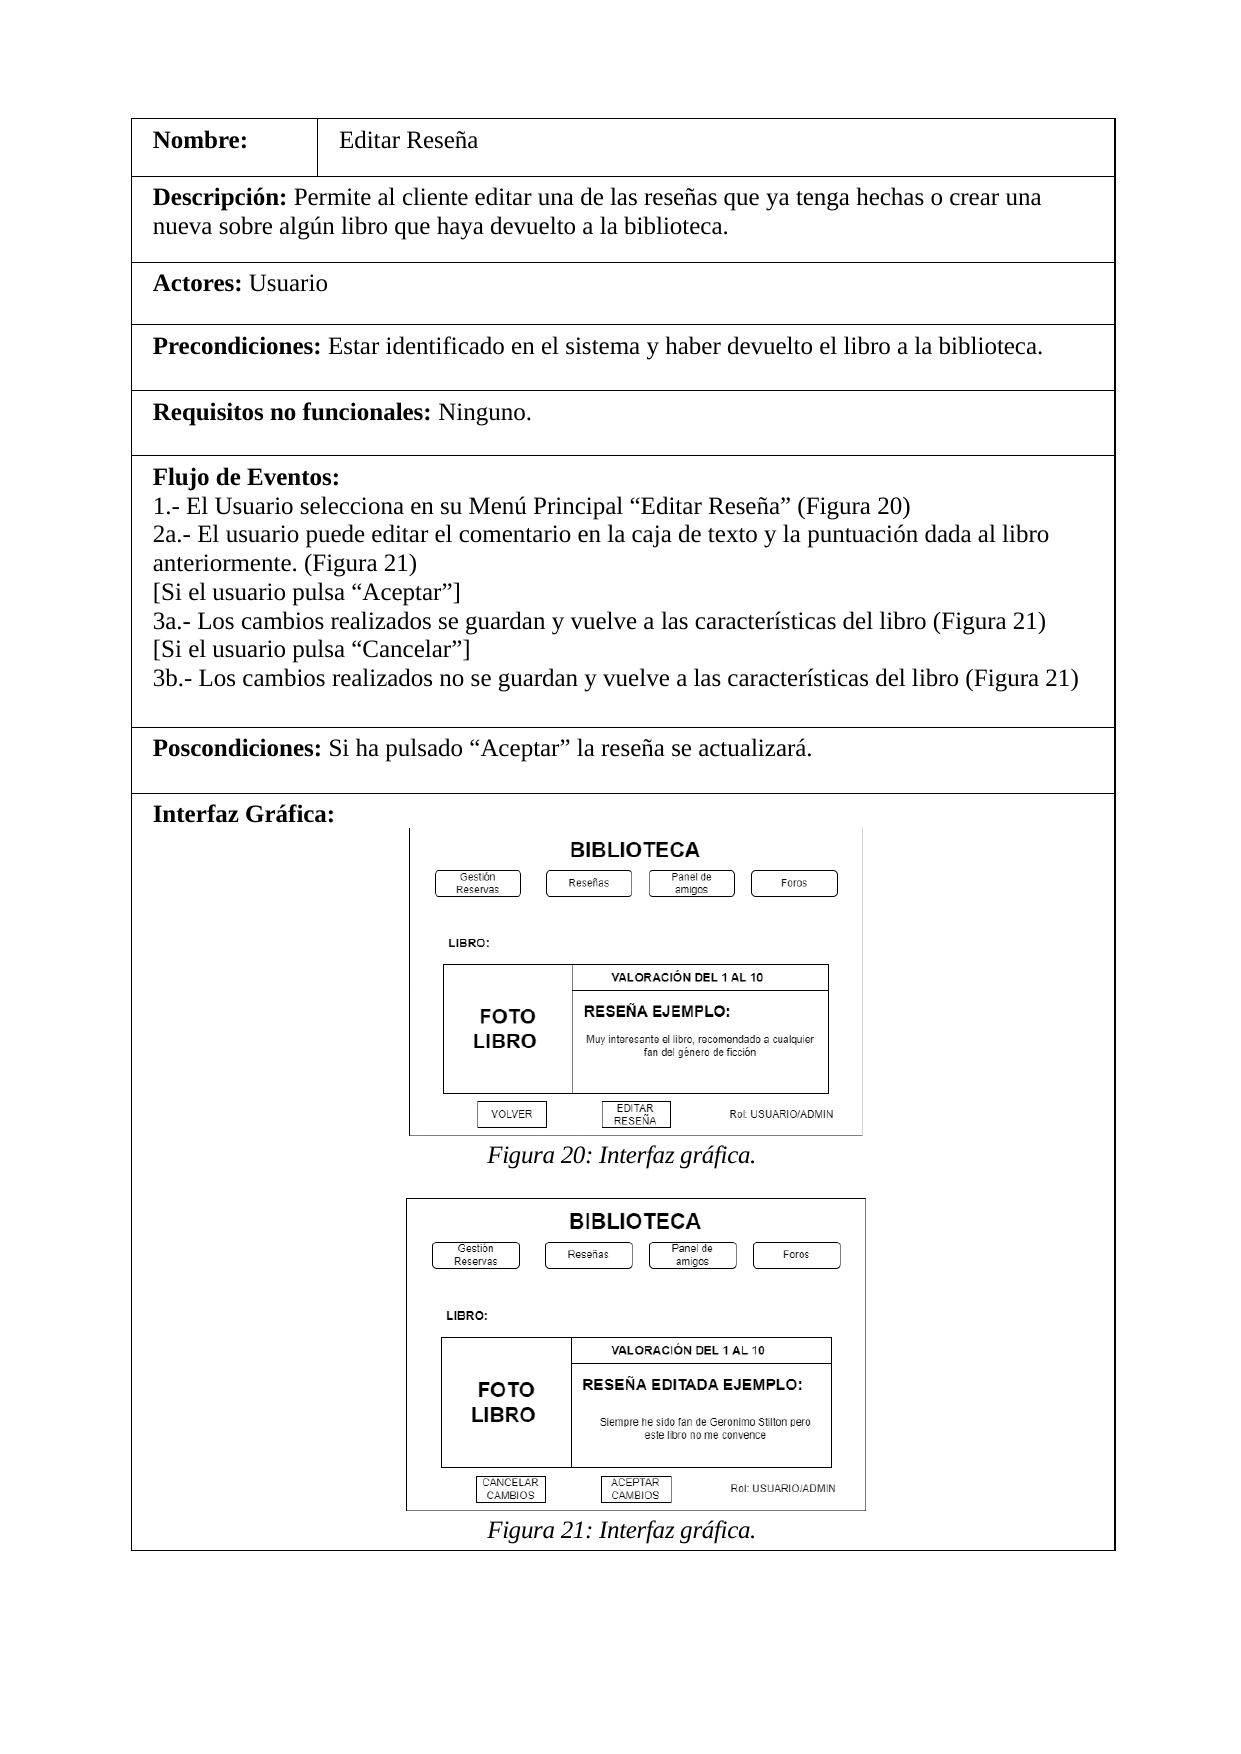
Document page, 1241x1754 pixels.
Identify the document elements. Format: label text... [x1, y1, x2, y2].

picture [380, 1198, 866, 1511]
picture [383, 828, 863, 1136]
table_cell Poscondiciones: Si ha pulsado “Aceptar” la reseña se actualizará. [132, 728, 1114, 792]
table_header Nombre: [132, 119, 317, 176]
table_cell Interfaz Gráfica: Figura 20: Interfaz gráfica. Figura 21: Interfaz gráfica. [132, 794, 1114, 1549]
table_cell Requisitos no funcionales: Ninguno. [132, 391, 1114, 455]
table_cell Flujo de Eventos: 1.- El Usuario selecciona en su Menú Principal “Editar Reseña” (Figura 20) 2a.- El usuario puede editar el comentario en la caja de texto y la puntuación dada al libro anteriormente. (Figura 21) [Si el usuario pulsa “Aceptar”] 3a.- Los cambios realizados se guardan y vuelve a las características del libro (Figura 21) [Si el usuario pulsa “Cancelar”] 3b.- Los cambios realizados no se guardan y vuelve a las características del libro (Figura 21) [132, 456, 1114, 727]
table_cell Precondiciones: Estar identificado en el sistema y haber devuelto el libro a la biblioteca. [132, 325, 1114, 390]
table_cell Actores: Usuario [132, 263, 1114, 324]
table_header Editar Reseña [318, 119, 1114, 176]
table_cell Descripción: Permite al cliente editar una de las reseñas que ya tenga hechas o crear una nueva sobre algún libro que haya devuelto a la biblioteca. [132, 177, 1114, 262]
